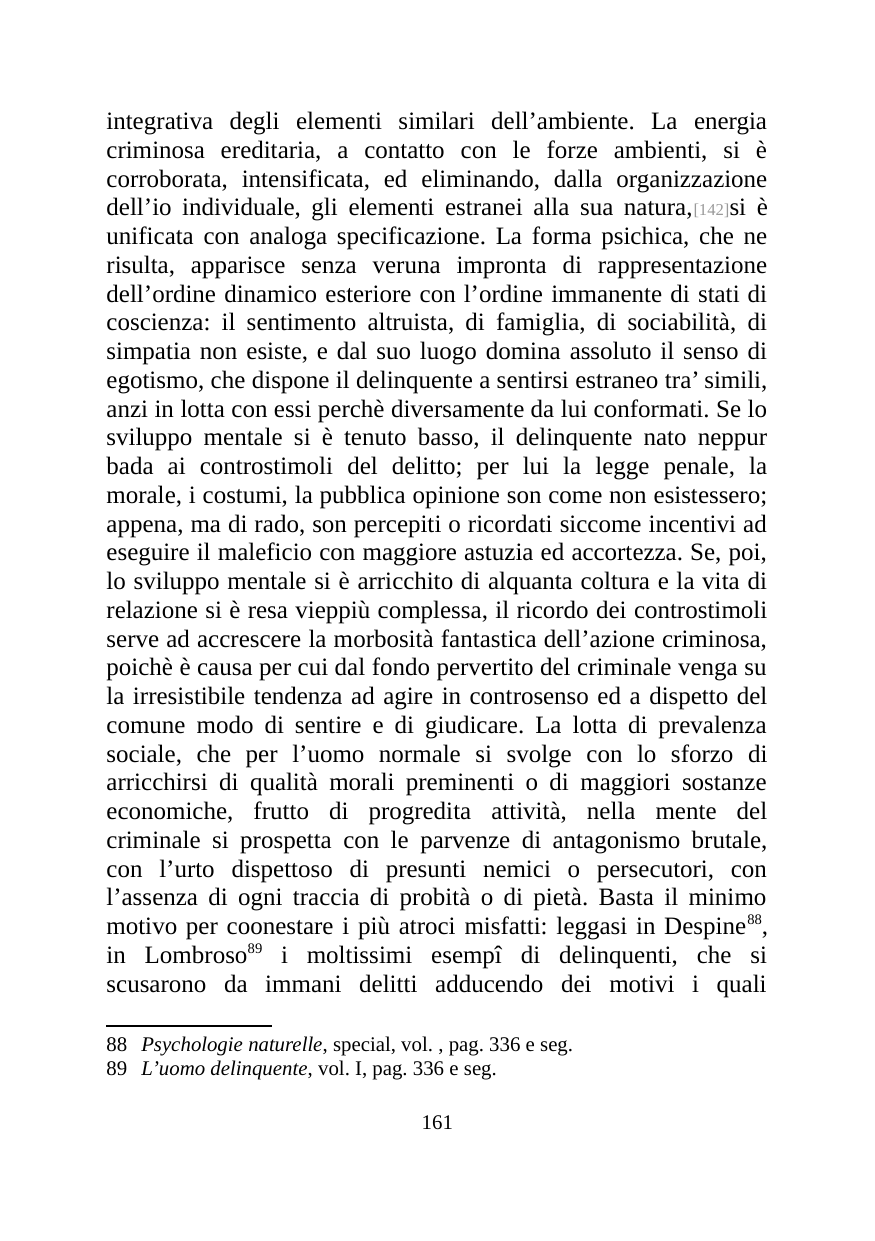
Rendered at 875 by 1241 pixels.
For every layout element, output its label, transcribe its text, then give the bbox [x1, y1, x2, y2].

text L’uomo delinquente, vol. I, pag. 336 e seg. [106, 1056, 768, 1080]
text integrativa degli elementi similari dell’ambiente. La energia criminosa ereditaria, a contatto con le forze ambienti, si è corroborata, intensificata, ed eliminando, dalla organizzazione dell’io individuale, gli elementi estranei alla sua natura,[142]si è unificata con analoga specificazione. La forma psichica, che ne risulta, apparisce senza veruna impronta di rappresentazione dell’ordine dinamico esteriore con l’ordine immanente di stati di coscienza: il sentimento altruista, di famiglia, di sociabilità, di simpatia non esiste, e dal suo luogo domina assoluto il senso di egotismo, che dispone il delinquente a sentirsi estraneo tra’ simili, anzi in lotta con essi perchè diversamente da lui conformati. Se lo sviluppo mentale si è tenuto basso, il delinquente nato neppur bada ai controstimoli del delitto; per lui la legge penale, la morale, i costumi, la pubblica opinione son come non esistessero; appena, ma di rado, son percepiti o ricordati siccome incentivi ad eseguire il maleficio con maggiore astuzia ed accortezza. Se, poi, lo sviluppo mentale si è arricchito di alquanta coltura e la vita di relazione si è resa vieppiù complessa, il ricordo dei controstimoli serve ad accrescere la morbosità fantastica dell’azione criminosa, poichè è causa per cui dal fondo pervertito del criminale venga su la irresistibile tendenza ad agire in controsenso ed a dispetto del comune modo di sentire e di giudicare. La lotta di prevalenza sociale, che per l’uomo normale si svolge con lo sforzo di arricchirsi di qualità morali preminenti o di maggiori sostanze economiche, frutto di progredita attività, nella mente del criminale si prospetta con le parvenze di antagonismo brutale, con l’urto dispettoso di presunti nemici o persecutori, con l’assenza di ogni traccia di probità o di pietà. Basta il minimo motivo per coonestare i più atroci misfatti: leggasi in Despine, in Lombroso i moltissimi esempî di delinquenti, che si scusarono da immani delitti adducendo dei motivi i quali [106, 106, 768, 997]
text Psychologie naturelle, special, vol. , pag. 336 e seg. [106, 1032, 768, 1056]
